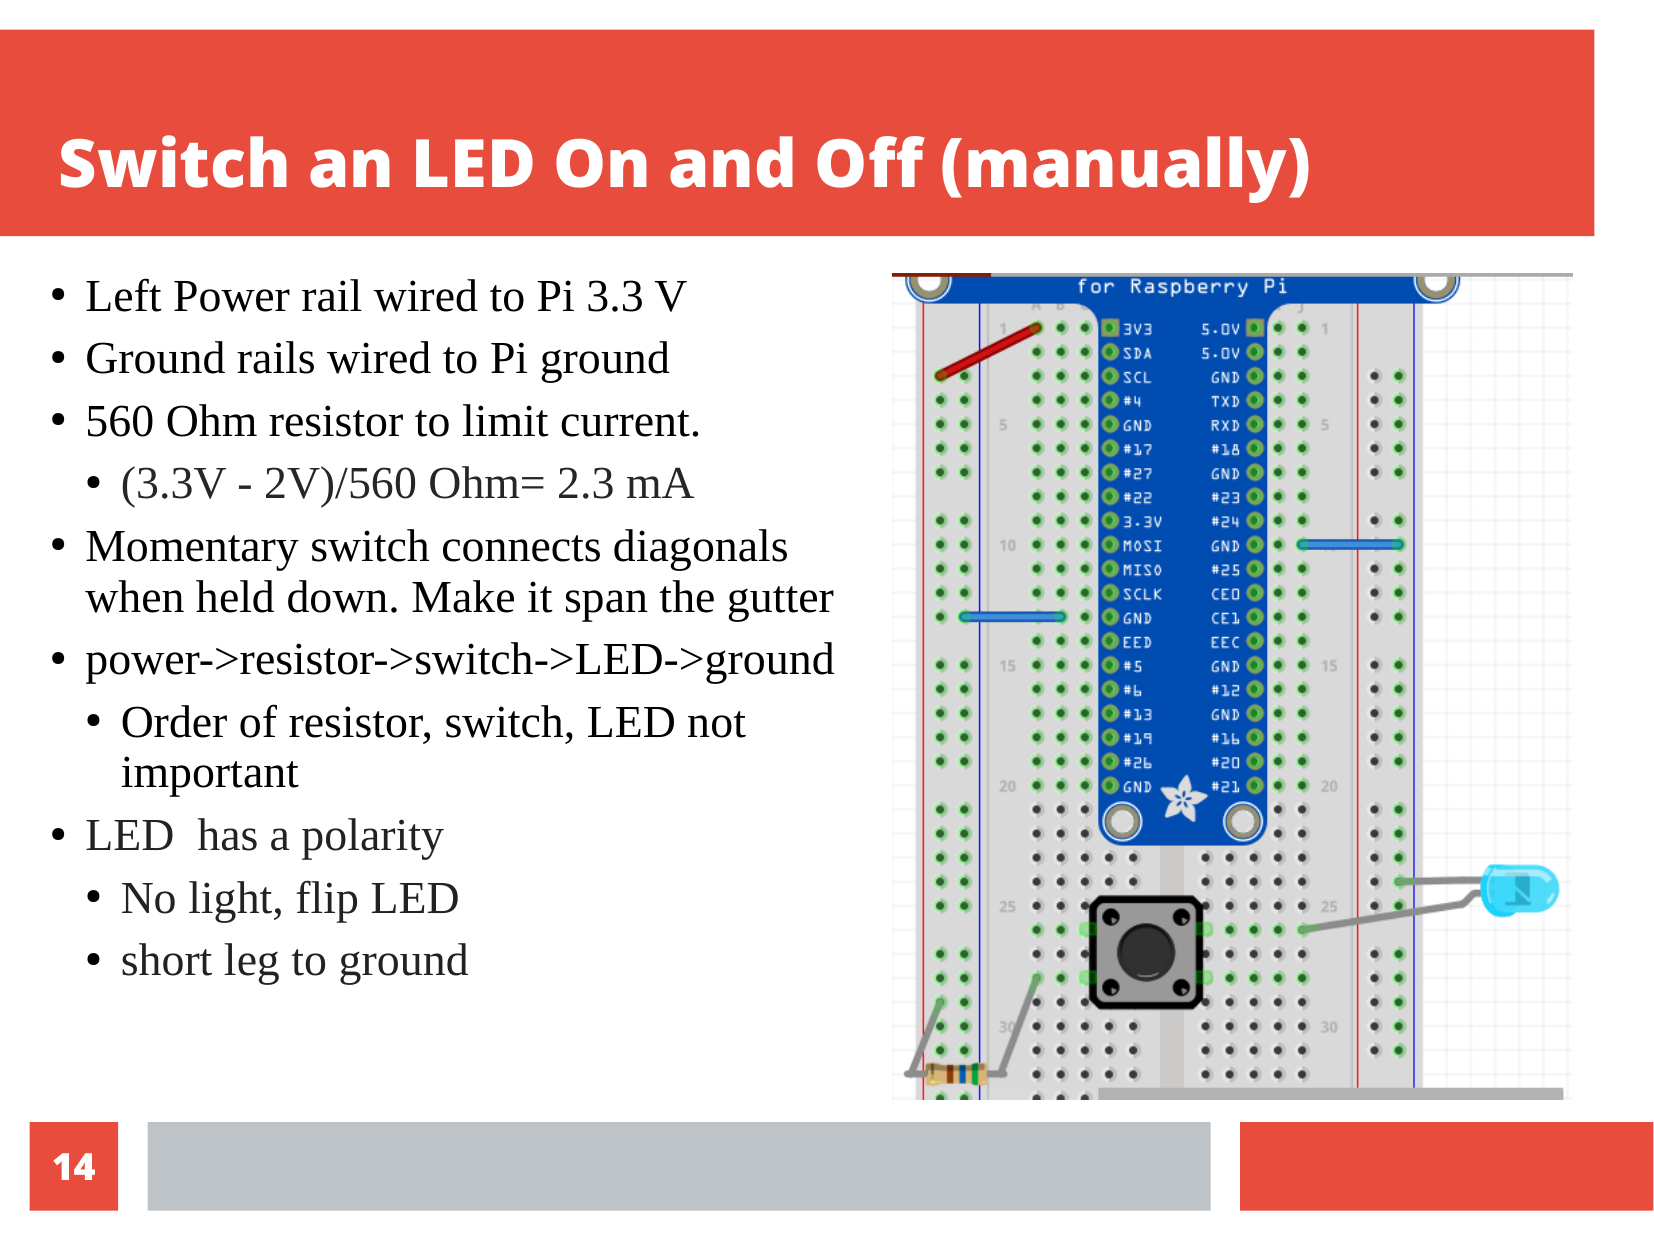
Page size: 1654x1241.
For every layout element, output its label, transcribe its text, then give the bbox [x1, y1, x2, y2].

text_box Left Power rail wired to Pi 3.3 V Ground rails wired to Pi ground 560 Ohm resistor to limit current. (3.3V - 2V)/560 Ohm= 2.3 mA Momentary switch connects diagonals when held down. Make it span the gutter power->resistor->switch->LED->ground Order of resistor, switch, LED not important LED has a polarity No light, flip LED short leg to ground [35, 263, 893, 1077]
title Switch an LED On and Off (manually) [59, 59, 1595, 207]
picture [892, 273, 1573, 1101]
